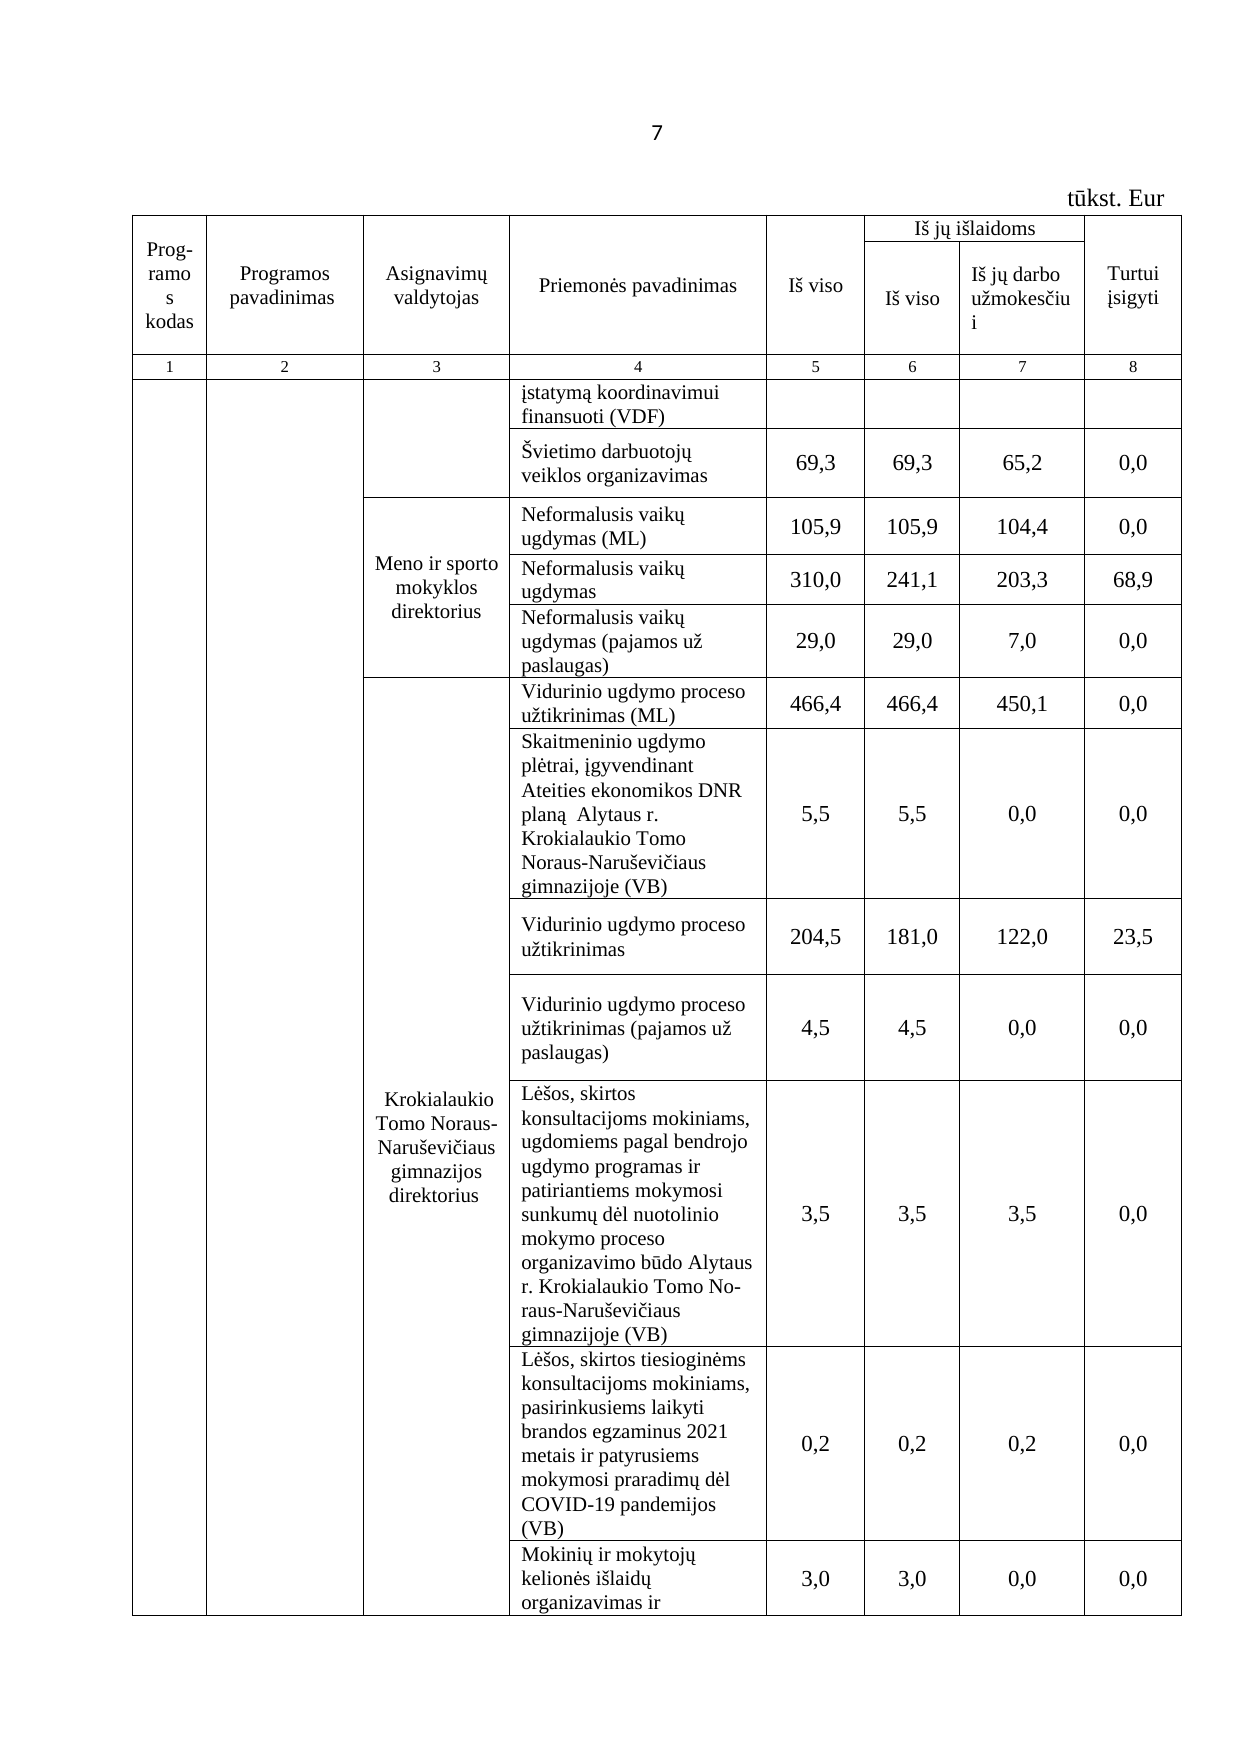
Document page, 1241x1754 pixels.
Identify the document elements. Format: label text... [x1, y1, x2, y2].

table_cell Meno ir sporto mokyklos direktorius [364, 498, 509, 677]
table_cell Vidurinio ugdymo proceso užtikrinimas (ML) [510, 678, 766, 728]
table_cell 0,2 [767, 1347, 864, 1539]
table_header [766, 180, 865, 214]
table_cell 203,3 [960, 555, 1084, 603]
table_cell 0,0 [1085, 1081, 1181, 1346]
table_cell Iš viso [865, 242, 959, 354]
table_cell 6 [865, 355, 959, 379]
table_cell Neformalusis vaikų ugdymas [510, 555, 766, 603]
table_cell Švietimo darbuotojų veiklos organizavimas [510, 429, 766, 497]
table_cell Skaitmeninio ugdymo plėtrai, įgyvendinant Ateities ekonomikos DNR planą Alytaus r. Krokialaukio Tomo Noraus-Naruševičiaus gimnazijoje (VB) [510, 729, 766, 898]
table_header tūkst. Eur [960, 180, 1181, 214]
table_cell 4,5 [767, 975, 864, 1080]
table_cell [207, 380, 363, 1615]
table_cell 29,0 [767, 605, 864, 677]
table_cell 0,0 [1085, 605, 1181, 677]
table_cell Priemonės pavadinimas [510, 216, 766, 354]
table_cell 0,2 [865, 1347, 959, 1539]
table_cell 105,9 [767, 498, 864, 554]
table_cell 0,0 [1085, 975, 1181, 1080]
table_cell Lėšos, skirtos konsultacijoms mokiniams, ugdomiems pagal bendrojo ugdymo programas ir patiriantiems mokymosi sunkumų dėl nuotolinio mokymo proceso organizavimo būdo Alytaus r. Krokialaukio Tomo No-raus-Naruševičiaus gimnazijoje (VB) [510, 1081, 766, 1346]
table_cell 466,4 [865, 678, 959, 728]
table_cell 4,5 [865, 975, 959, 1080]
table_cell Vidurinio ugdymo proceso užtikrinimas (pajamos už paslaugas) [510, 975, 766, 1080]
table_cell 29,0 [865, 605, 959, 677]
table_cell 122,0 [960, 899, 1084, 974]
table_cell Neformalusis vaikų ugdymas (pajamos už paslaugas) [510, 605, 766, 677]
table_cell Lėšos, skirtos tiesioginėms konsultacijoms mokiniams, pasirinkusiems laikyti brandos egzaminus 2021 metais ir patyrusiems mokymosi praradimų dėl COVID-19 pandemijos (VB) [510, 1347, 766, 1539]
table_cell 5,5 [865, 729, 959, 898]
table_cell 0,0 [1085, 729, 1181, 898]
table_cell 4 [510, 355, 766, 379]
table_header [133, 180, 206, 214]
table_cell 0,2 [960, 1347, 1084, 1539]
table_cell 0,0 [1085, 429, 1181, 497]
table_cell 0,0 [1085, 498, 1181, 554]
table_cell 3,0 [865, 1541, 959, 1615]
table_cell 23,5 [1085, 899, 1181, 974]
table_cell 0,0 [1085, 678, 1181, 728]
table_cell 204,5 [767, 899, 864, 974]
table_cell 69,3 [865, 429, 959, 497]
table_cell 3 [364, 355, 509, 379]
table_header [363, 180, 510, 214]
table_cell [960, 380, 1084, 428]
table_cell 5 [767, 355, 864, 379]
table_cell Turtui įsigyti [1085, 216, 1181, 354]
table_cell 466,4 [767, 678, 864, 728]
table_cell [1085, 380, 1181, 428]
table_header [510, 180, 766, 214]
table_cell 241,1 [865, 555, 959, 603]
table_cell Iš viso [767, 216, 864, 354]
table_cell 104,4 [960, 498, 1084, 554]
table_header [206, 180, 363, 214]
table_cell 3,0 [767, 1541, 864, 1615]
table_cell 3,5 [767, 1081, 864, 1346]
table_cell 105,9 [865, 498, 959, 554]
table_cell Iš jų išlaidoms [865, 216, 1084, 241]
table_header [865, 180, 960, 214]
table_cell 2 [207, 355, 363, 379]
table_cell 0,0 [960, 1541, 1084, 1615]
table_cell Programos pavadinimas [207, 216, 363, 354]
table_cell 181,0 [865, 899, 959, 974]
table_cell 68,9 [1085, 555, 1181, 603]
table_cell [133, 380, 206, 1615]
table_cell 7 [960, 355, 1084, 379]
table_cell [865, 380, 959, 428]
table_cell 310,0 [767, 555, 864, 603]
table_cell Asignavimų valdytojas [364, 216, 509, 354]
table_cell Vidurinio ugdymo proceso užtikrinimas [510, 899, 766, 974]
table_cell 7,0 [960, 605, 1084, 677]
table_cell 3,5 [865, 1081, 959, 1346]
table_cell [364, 380, 509, 497]
table_cell 0,0 [1085, 1541, 1181, 1615]
table_cell [767, 380, 864, 428]
table_cell Krokialaukio Tomo Noraus-Naruševičiaus gimnazijos direktorius [364, 678, 509, 1615]
table_cell 0,0 [1085, 1347, 1181, 1539]
table_cell 69,3 [767, 429, 864, 497]
table_cell 5,5 [767, 729, 864, 898]
table_cell 1 [133, 355, 206, 379]
table_cell Neformalusis vaikų ugdymas (ML) [510, 498, 766, 554]
table_cell Prog-ramos kodas [133, 216, 206, 354]
table_cell Mokinių ir mokytojų kelionės išlaidų organizavimas ir [510, 1541, 766, 1615]
table_cell 3,5 [960, 1081, 1084, 1346]
table_cell 65,2 [960, 429, 1084, 497]
table_cell 8 [1085, 355, 1181, 379]
table_cell Iš jų darbo užmokesčiui [960, 242, 1084, 354]
table_cell 0,0 [960, 975, 1084, 1080]
table_cell 0,0 [960, 729, 1084, 898]
table_cell įstatymą koordinavimui finansuoti (VDF) [510, 380, 766, 428]
table_cell 450,1 [960, 678, 1084, 728]
